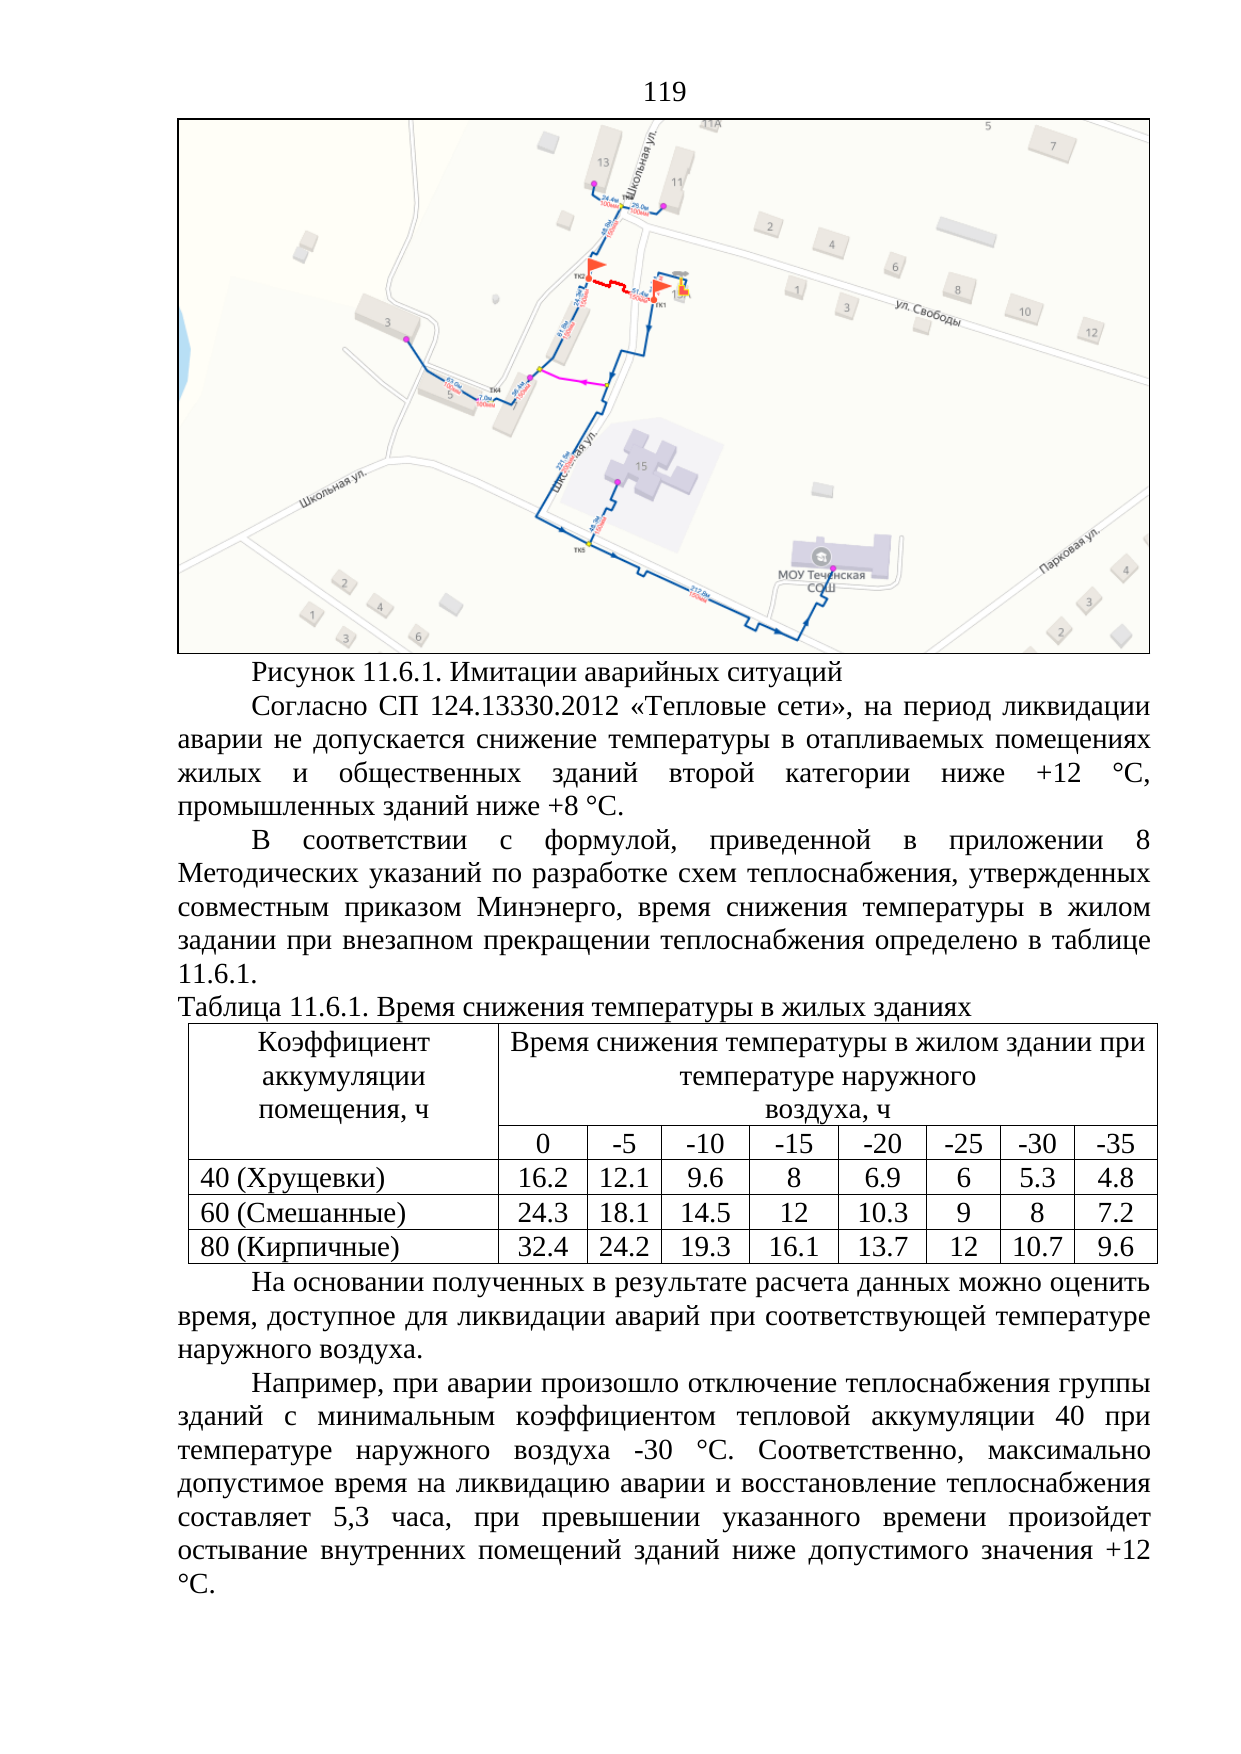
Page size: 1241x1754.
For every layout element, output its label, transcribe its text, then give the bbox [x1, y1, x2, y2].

table_cell -35 [1075, 1126, 1157, 1159]
table_cell -25 [927, 1126, 1000, 1159]
table_cell 80 (Кирпичные) [189, 1230, 498, 1263]
table_cell 24.2 [588, 1230, 661, 1263]
table_cell 18.1 [588, 1195, 661, 1228]
table_cell -15 [750, 1126, 838, 1159]
text Согласно СП 124.13330.2012 «Тепловые сети», на период ликвидации аварии не допускается снижение температуры в отапливаемых помещениях жилых и общественных зданий второй категории ниже +12 °С, промышленных зданий ниже +8 °С. [177, 688, 1152, 822]
table_cell 10.7 [1001, 1230, 1074, 1263]
table_cell 13.7 [839, 1230, 926, 1263]
table_header Время снижения температуры в жилом здании при температуре наружного воздуха, ч [499, 1024, 1157, 1125]
table_cell 40 (Хрущевки) [189, 1160, 498, 1194]
table_cell 16.2 [499, 1160, 587, 1194]
table_cell 6.9 [839, 1160, 926, 1194]
table_cell 5.3 [1001, 1160, 1074, 1194]
table_cell 14.5 [662, 1195, 749, 1228]
table_cell 24.3 [499, 1195, 587, 1228]
table_cell 12 [750, 1195, 838, 1228]
table_cell 6 [927, 1160, 1000, 1194]
text Рисунок 11.6.1. Имитации аварийных ситуаций [177, 654, 1152, 688]
table_cell 0 [499, 1126, 587, 1159]
table_cell 8 [1001, 1195, 1074, 1228]
text В соответствии с формулой, приведенной в приложении 8 Методических указаний по разработке схем теплоснабжения, утвержденных совместным приказом Минэнерго, время снижения температуры в жилом задании при внезапном прекращении теплоснабжения определено в таблице 11.6.1. [177, 822, 1152, 989]
table_cell 9 [927, 1195, 1000, 1228]
table_cell 12.1 [588, 1160, 661, 1194]
table_cell -5 [588, 1126, 661, 1159]
text Таблица 11.6.1. Время снижения температуры в жилых зданиях [177, 989, 1152, 1023]
table_cell 8 [750, 1160, 838, 1194]
table_header Коэффициент аккумуляции помещения, ч [189, 1024, 498, 1159]
table_cell 9.6 [662, 1160, 749, 1194]
table_cell 9.6 [1075, 1230, 1157, 1263]
table_cell 32.4 [499, 1230, 587, 1263]
table_cell -20 [839, 1126, 926, 1159]
table_cell 19.3 [662, 1230, 749, 1263]
table_cell -30 [1001, 1126, 1074, 1159]
table_cell 10.3 [839, 1195, 926, 1228]
text Например, при аварии произошло отключение теплоснабжения группы зданий с минимальным коэффициентом тепловой аккумуляции 40 при температуре наружного воздуха -30 °C. Соответственно, максимально допустимое время на ликвидацию аварии и восстановление теплоснабжения составляет 5,3 часа, при превышении указанного времени произойдет остывание внутренних помещений зданий ниже допустимого значения +12 °C. [177, 1365, 1152, 1599]
table_cell 16.1 [750, 1230, 838, 1263]
table_cell -10 [662, 1126, 749, 1159]
table_cell 12 [927, 1230, 1000, 1263]
table_cell 7.2 [1075, 1195, 1157, 1228]
text На основании полученных в результате расчета данных можно оценить время, доступное для ликвидации аварий при соответствующей температуре наружного воздуха. [177, 1264, 1152, 1365]
table_cell 4.8 [1075, 1160, 1157, 1194]
table_cell 60 (Смешанные) [189, 1195, 498, 1228]
